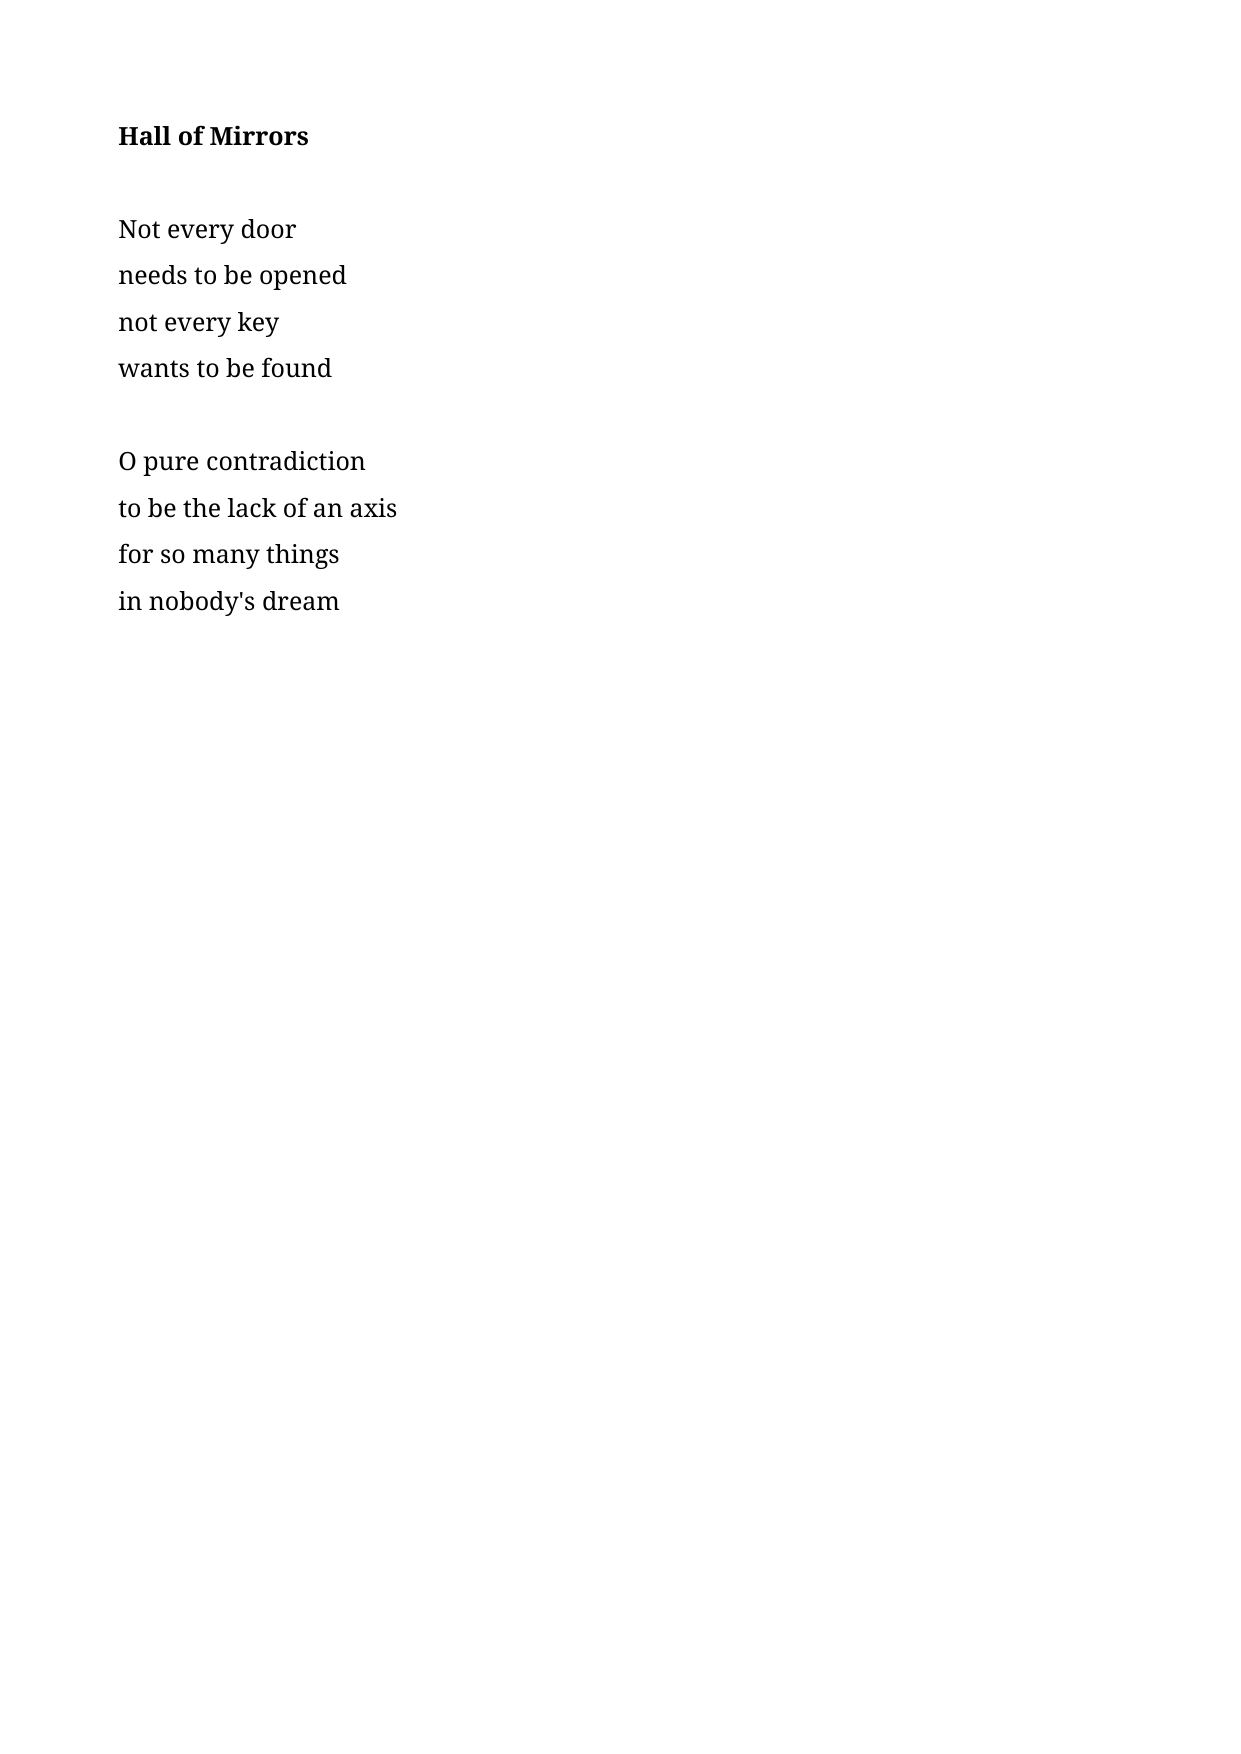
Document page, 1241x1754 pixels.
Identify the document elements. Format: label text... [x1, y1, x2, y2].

text needs to be opened [118, 258, 1122, 292]
text Hall of Mirrors [118, 118, 1122, 152]
text not every key [118, 304, 1122, 338]
text in nobody's dream [118, 584, 1122, 618]
text to be the lack of an axis [118, 491, 1122, 525]
text wants to be found [118, 351, 1122, 385]
text O pure contradiction [118, 444, 1122, 478]
text for so many things [118, 537, 1122, 571]
text Not every door [118, 211, 1122, 245]
